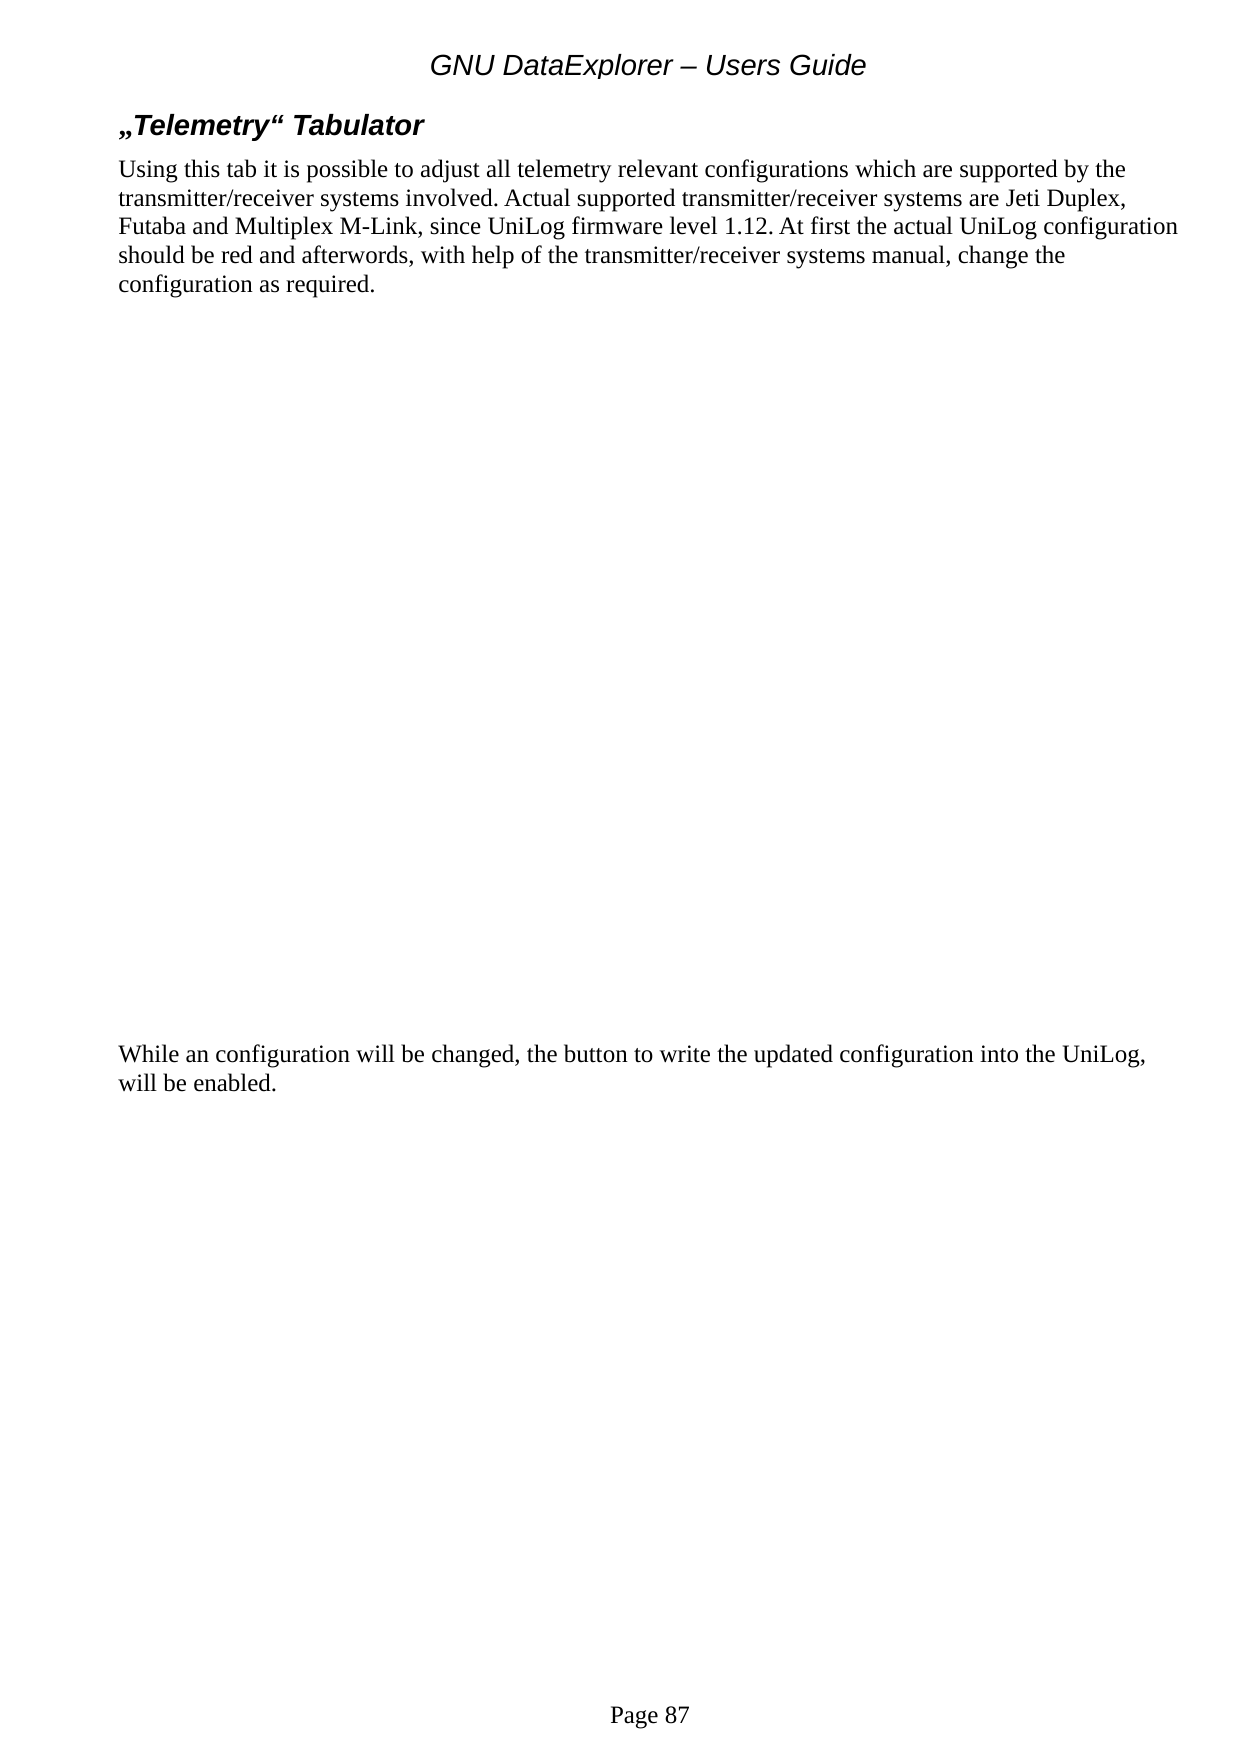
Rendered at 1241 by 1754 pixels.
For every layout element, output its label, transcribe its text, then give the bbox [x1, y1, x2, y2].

text While an configuration will be changed, the button to write the updated configuration into the UniLog, will be enabled. [118, 1039, 1181, 1097]
subtitle „Telemetry“ Tabulator [118, 108, 1181, 141]
text Using this tab it is possible to adjust all telemetry relevant configurations which are supported by the transmitter/receiver systems involved. Actual supported transmitter/receiver systems are Jeti Duplex, Futaba and Multiplex M-Link, since UniLog firmware level 1.12. At first the actual UniLog configuration should be red and afterwords, with help of the transmitter/receiver systems manual, change the configuration as required. [118, 154, 1181, 298]
